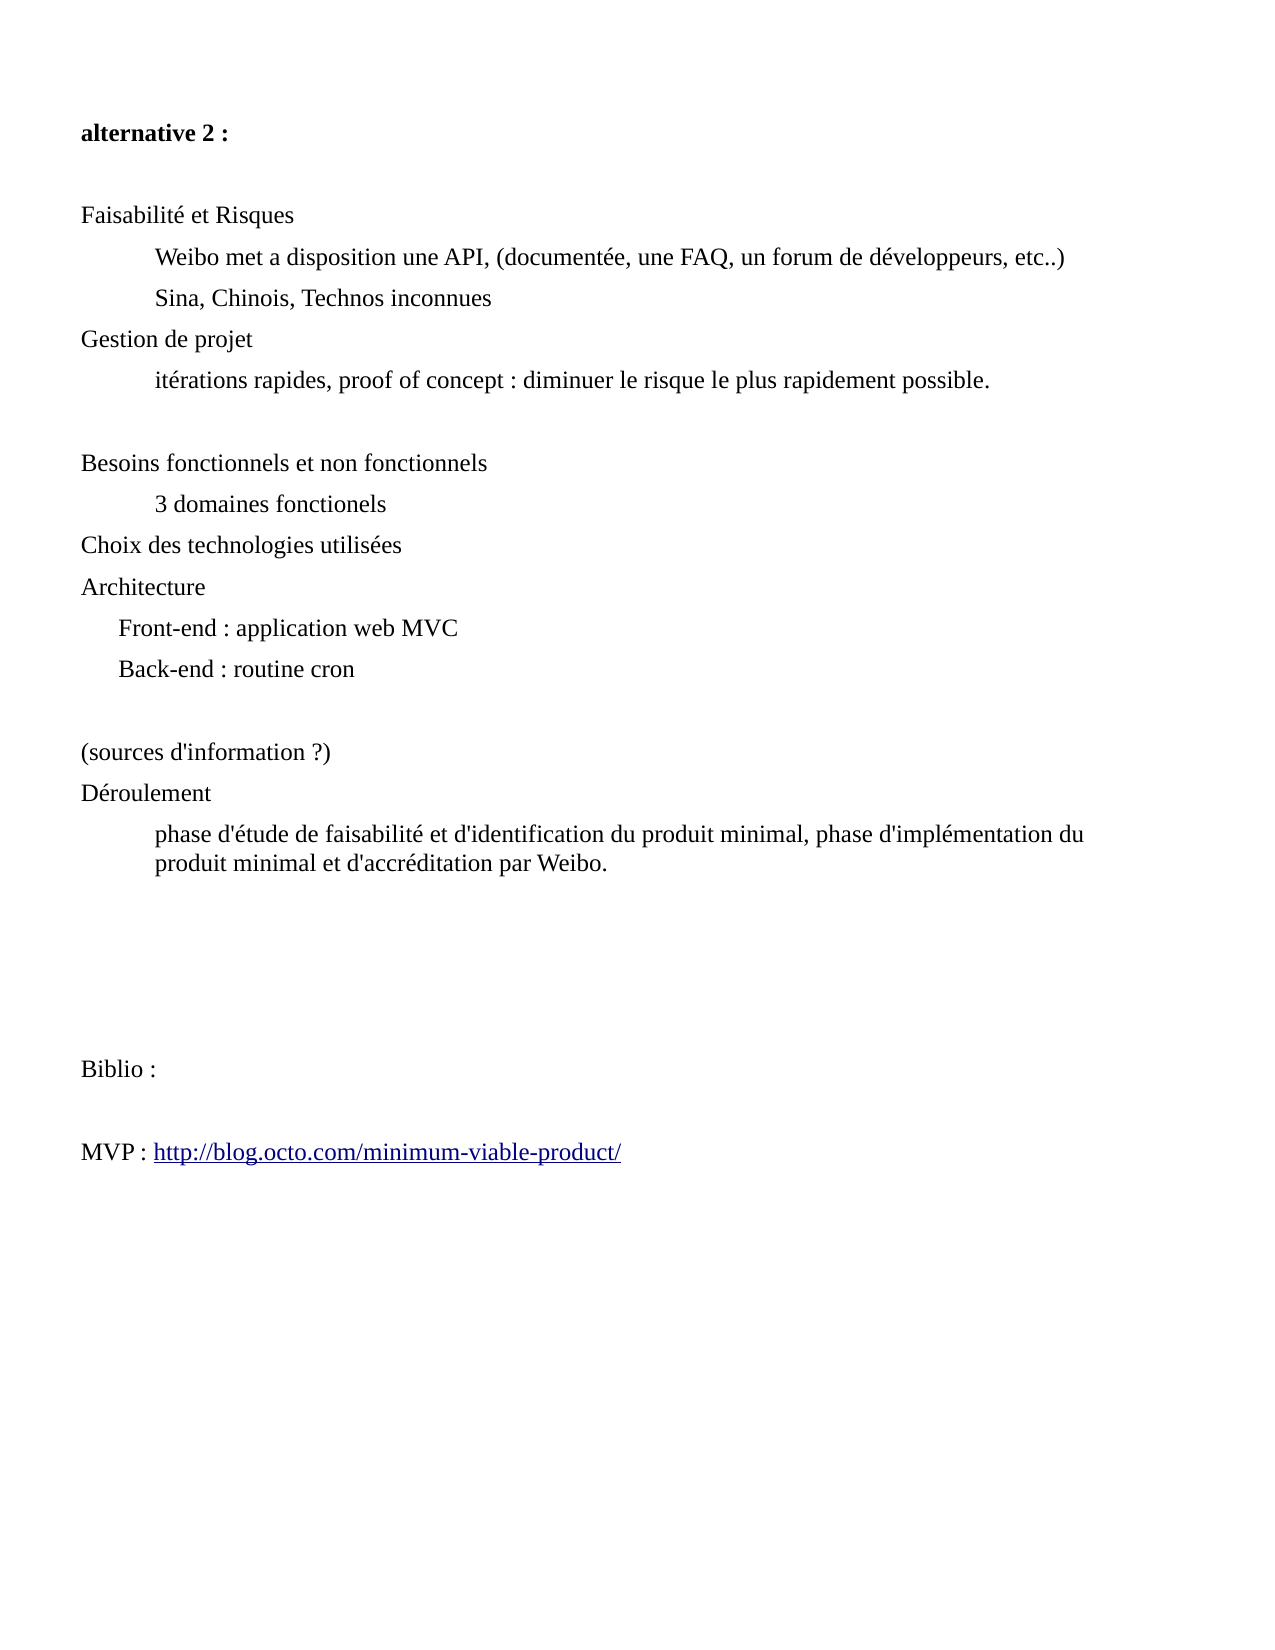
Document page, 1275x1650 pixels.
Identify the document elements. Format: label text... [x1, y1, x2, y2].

text Weibo met a disposition une API, (documentée, une FAQ, un forum de développeurs, etc..) [81, 242, 1157, 271]
text Architecture [81, 572, 1157, 601]
text Faisabilité et Risques [81, 201, 1157, 229]
text itérations rapides, proof of concept : diminuer le risque le plus rapidement possible. [81, 366, 1157, 394]
text (sources d'information ?) [81, 737, 1157, 766]
text Besoins fonctionnels et non fonctionnels [81, 448, 1157, 477]
text Front-end : application web MVC [44, 613, 1157, 642]
text Choix des technologies utilisées [81, 531, 1157, 559]
text alternative 2 : [81, 118, 1157, 147]
text Biblio : [81, 1054, 1157, 1083]
text Déroulement [81, 778, 1157, 807]
text phase d'étude de faisabilité et d'identification du produit minimal, phase d'implémentation du produit minimal et d'accréditation par Weibo. [81, 819, 1157, 877]
text 3 domaines fonctionels [81, 489, 1157, 518]
text Back-end : routine cron [44, 654, 1157, 683]
text MVP : http://blog.octo.com/minimum-viable-product/ [81, 1137, 1157, 1166]
text Gestion de projet [81, 324, 1157, 353]
text Sina, Chinois, Technos inconnues [81, 283, 1157, 312]
